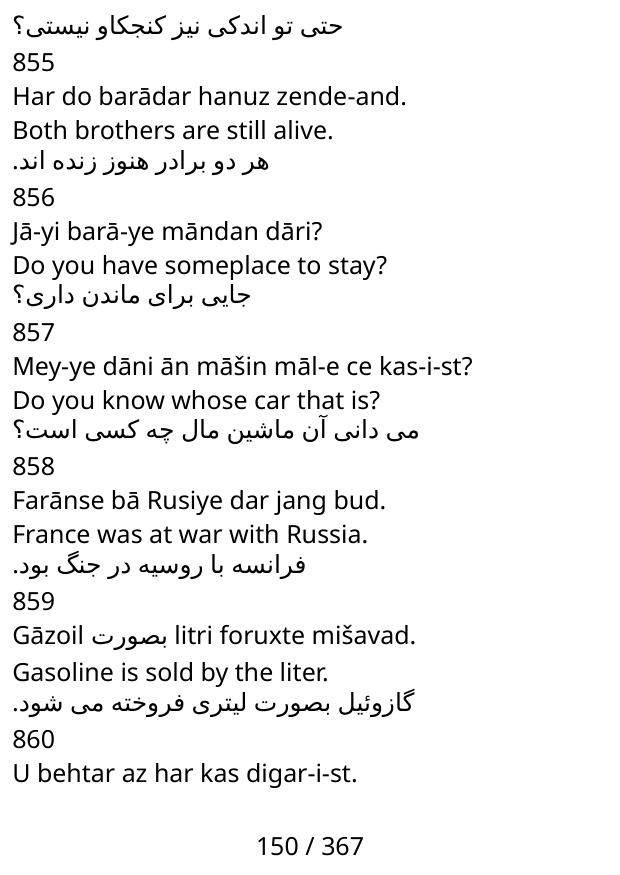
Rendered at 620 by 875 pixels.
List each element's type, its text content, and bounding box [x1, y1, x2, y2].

text Farānse bā Rusiye dar jang bud. [12, 483, 607, 517]
text Do you know whose car that is? [12, 382, 607, 416]
text می دانی آن ماشین مال چه کسی است؟ [12, 416, 607, 449]
text Mey-ye dāni ān māšin māl-e ce kas-i-st? [12, 348, 607, 382]
text France was at war with Russia. [12, 517, 607, 551]
text گازوئیل بصورت لیتری فروخته می شود. [12, 689, 607, 721]
text فرانسه با روسیه در جنگ بود. [12, 551, 607, 584]
text هر دو برادر هنوز زنده اند. [12, 147, 607, 179]
text 855 [12, 44, 607, 79]
text Gāzoil بصورت litri foruxte mi‌šavad. [12, 618, 607, 655]
text جایی برای ماندن داری؟ [12, 282, 607, 314]
text Gasoline is sold by the liter. [12, 655, 607, 689]
text 856 [12, 179, 607, 213]
text حتی تو اندکی نیز کنجکاو نیستی؟ [12, 12, 607, 44]
text U behtar az har kas digar-i-st. [12, 756, 607, 789]
text Jā-yi barā-ye māndan dāri? [12, 213, 607, 247]
text Har do barādar hanuz zende‌-and. [12, 79, 607, 113]
text Both brothers are still alive. [12, 113, 607, 147]
text 857 [12, 314, 607, 348]
text 860 [12, 721, 607, 756]
text 859 [12, 584, 607, 618]
text 858 [12, 449, 607, 483]
text Do you have someplace to stay? [12, 247, 607, 282]
